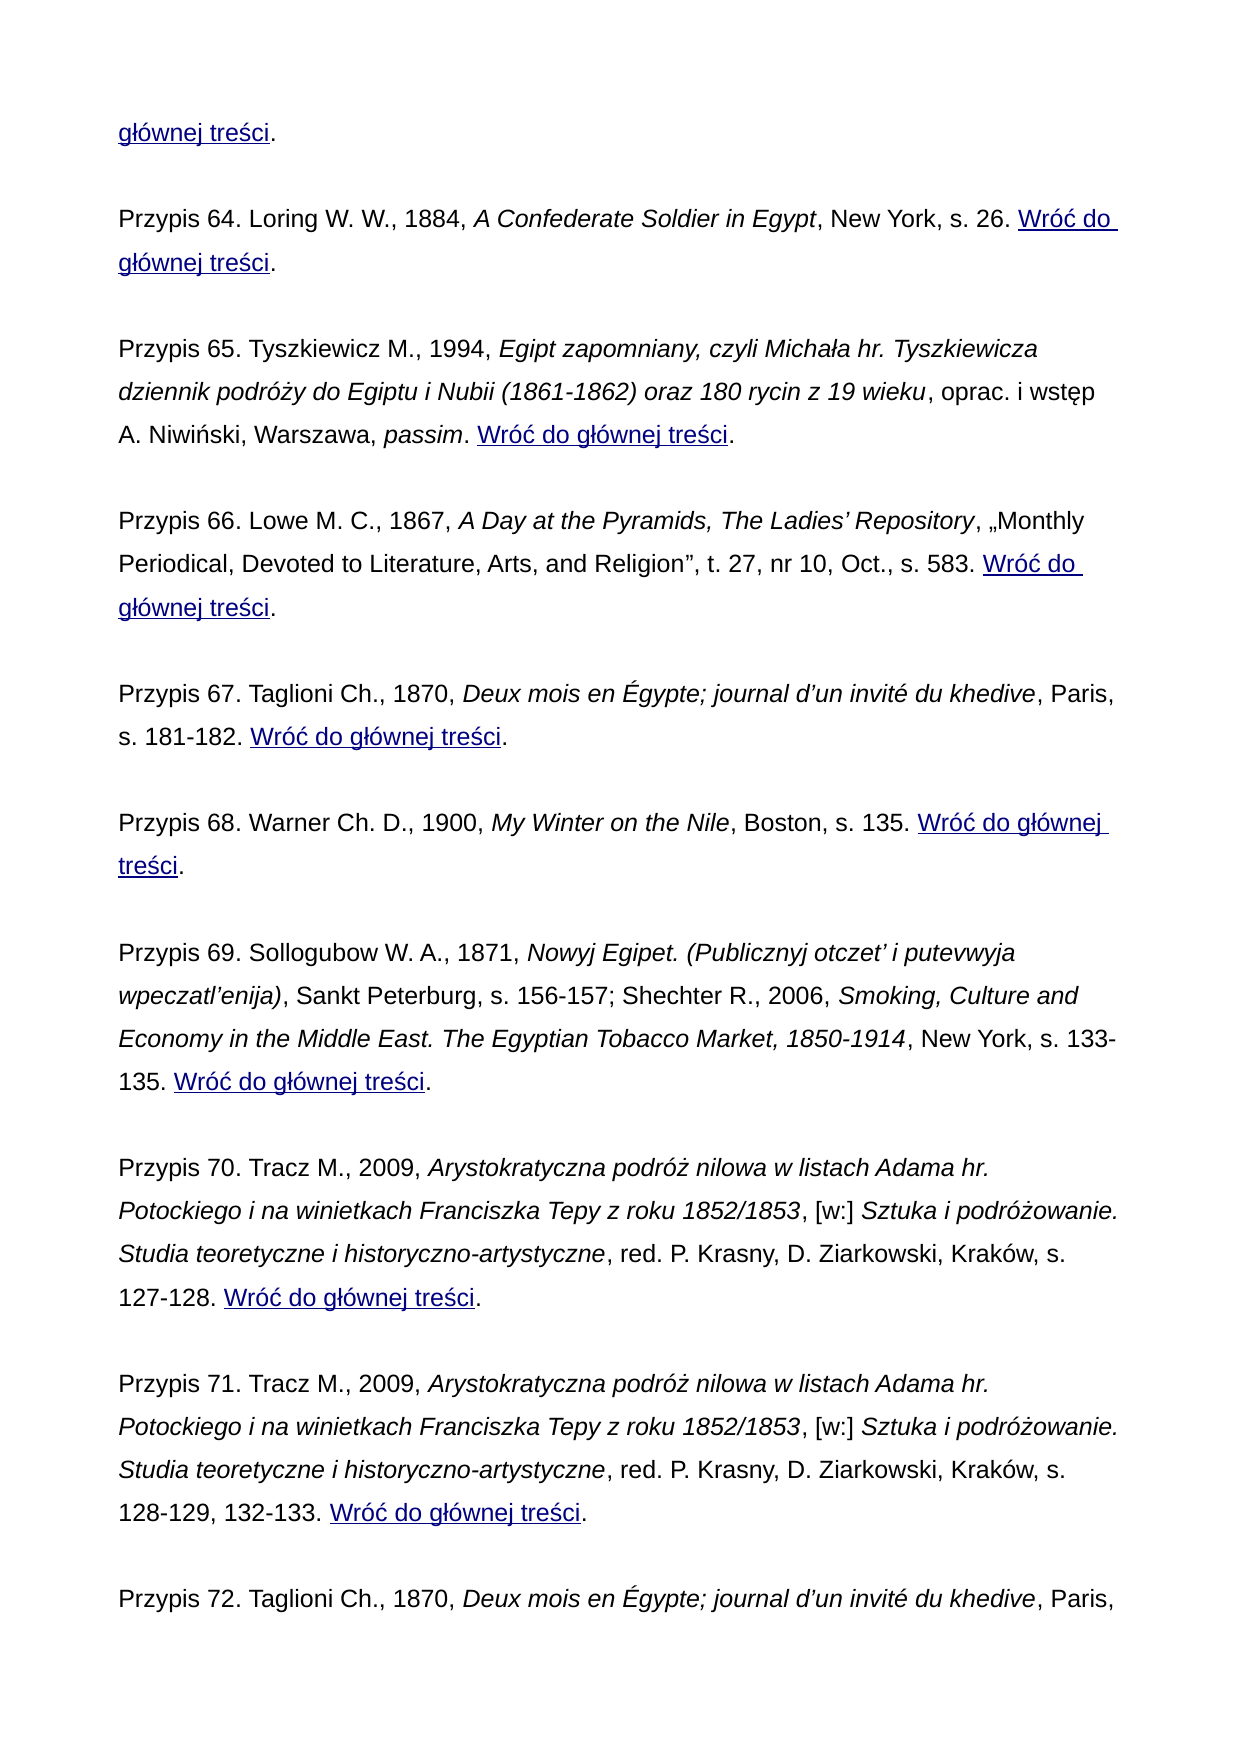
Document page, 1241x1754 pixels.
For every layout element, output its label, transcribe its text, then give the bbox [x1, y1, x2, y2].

text Przypis 72. Taglioni Ch., 1870, Deux mois en Égypte; journal d’un invité du khedive, Paris, [118, 1584, 1122, 1613]
text Przypis 71. Tracz M., 2009, Arystokratyczna podróż nilowa w listach Adama hr. Potockiego i na winietkach Franciszka Tepy z roku 1852/1853, [w:] Sztuka i podróżowanie. Studia teoretyczne i historyczno-artystyczne, red. P. Krasny, D. Ziarkowski, Kraków, s. 128-129, 132-133. Wróć do głównej treści. [118, 1369, 1122, 1527]
text Przypis 69. Sollogubow W. A., 1871, Nowyj Egipet. (Publicznyj otczet’ i putevwyja wpeczatl’enija), Sankt Peterburg, s. 156-157; Shechter R., 2006, Smoking, Culture and Economy in the Middle East. The Egyptian Tobacco Market, 1850-1914, New York, s. 133-135. Wróć do głównej treści. [118, 937, 1122, 1096]
text głównej treści. [118, 118, 1122, 147]
text Przypis 65. Tyszkiewicz M., 1994, Egipt zapomniany, czyli Michała hr. Tyszkiewicza dziennik podróży do Egiptu i Nubii (1861-1862) oraz 180 rycin z 19 wieku, oprac. i wstęp A. Niwiński, Warszawa, passim. Wróć do głównej treści. [118, 334, 1122, 449]
text Przypis 70. Tracz M., 2009, Arystokratyczna podróż nilowa w listach Adama hr. Potockiego i na winietkach Franciszka Tepy z roku 1852/1853, [w:] Sztuka i podróżowanie. Studia teoretyczne i historyczno-artystyczne, red. P. Krasny, D. Ziarkowski, Kraków, s. 127-128. Wróć do głównej treści. [118, 1153, 1122, 1311]
text Przypis 66. Lowe M. C., 1867, A Day at the Pyramids, The Ladies’ Repository, „Monthly Periodical, Devoted to Literature, Arts, and Religion”, t. 27, nr 10, Oct., s. 583. Wróć do głównej treści. [118, 506, 1122, 621]
text Przypis 64. Loring W. W., 1884, A Confederate Soldier in Egypt, New York, s. 26. Wróć do głównej treści. [118, 204, 1122, 276]
text Przypis 67. Taglioni Ch., 1870, Deux mois en Égypte; journal d’un invité du khedive, Paris, s. 181-182. Wróć do głównej treści. [118, 679, 1122, 751]
text Przypis 68. Warner Ch. D., 1900, My Winter on the Nile, Boston, s. 135. Wróć do głównej treści. [118, 808, 1122, 880]
